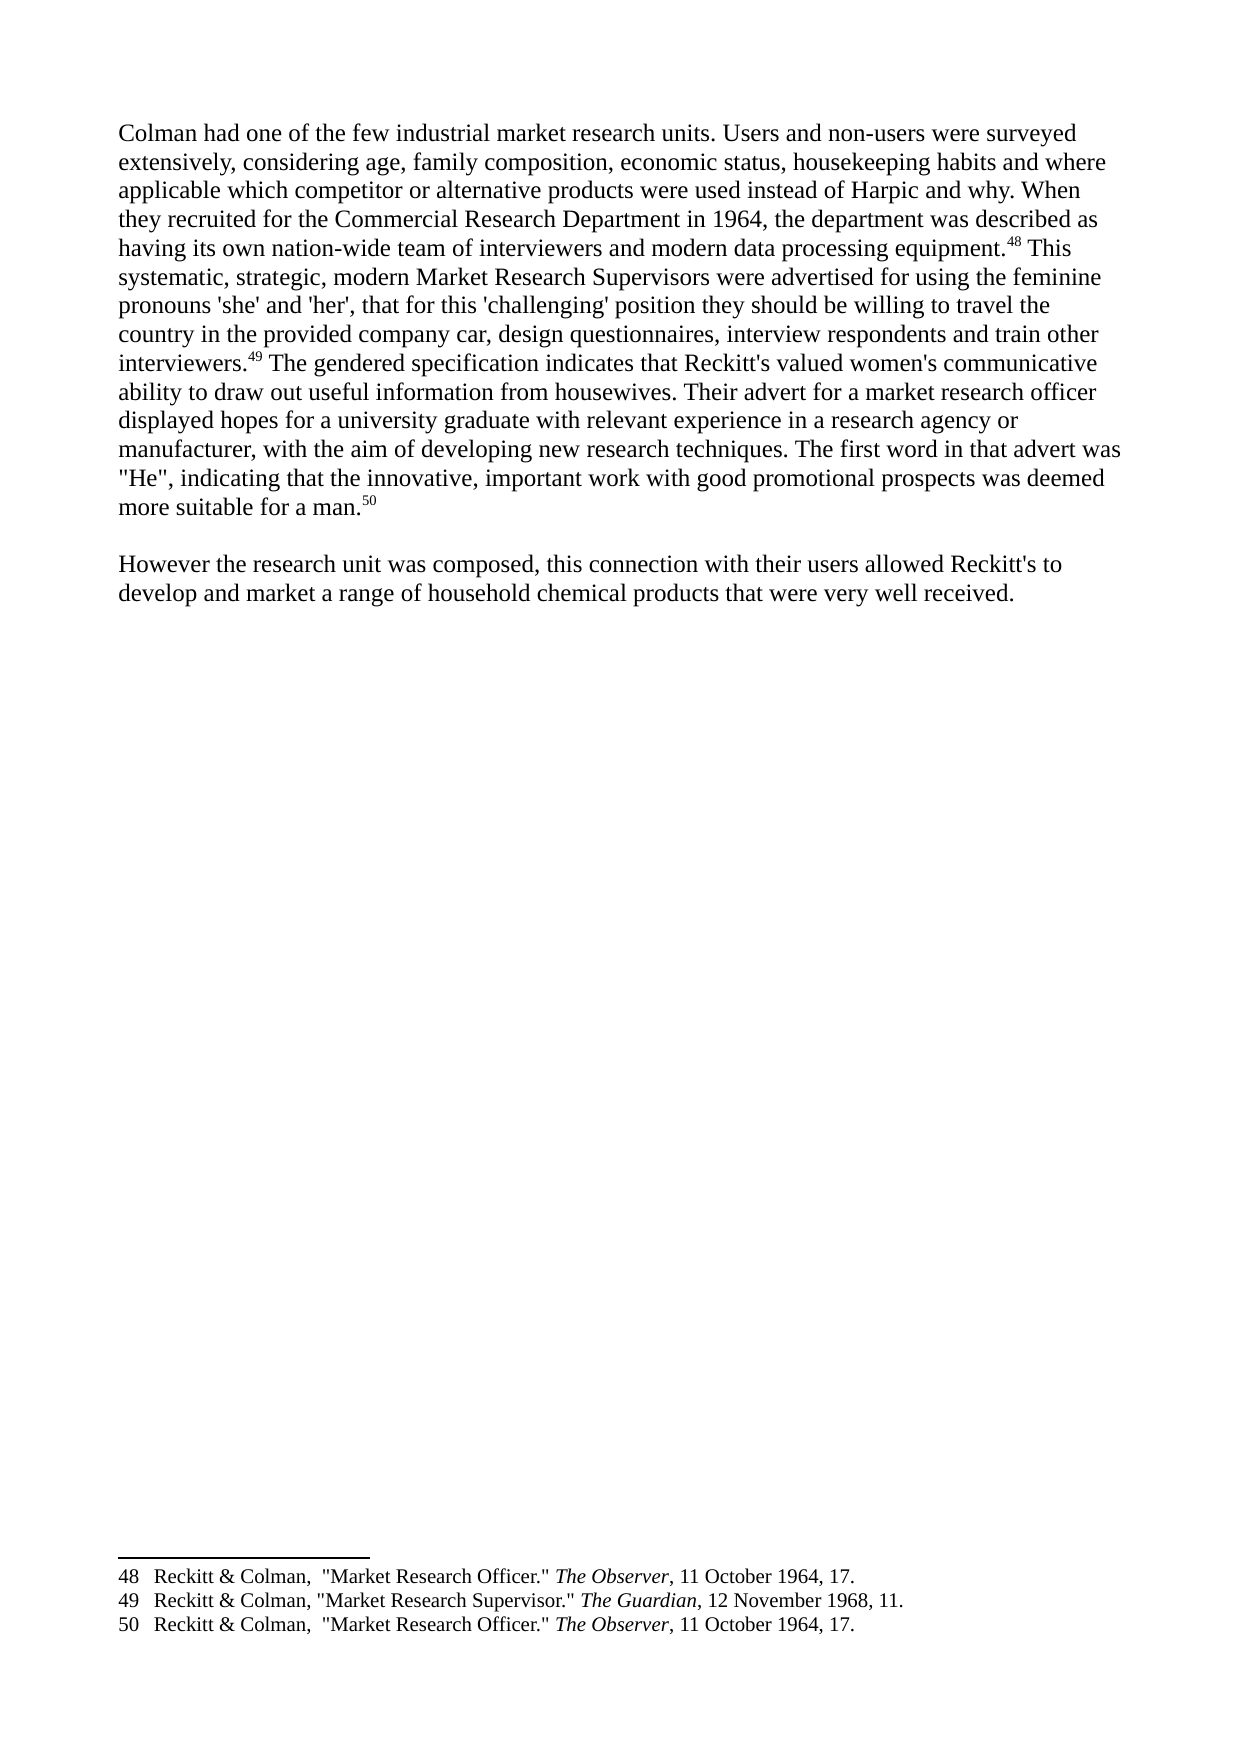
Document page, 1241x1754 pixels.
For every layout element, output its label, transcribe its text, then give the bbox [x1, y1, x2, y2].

text Reckitt & Colman, "Market Research Officer." The Observer, 11 October 1964, 17. [118, 1564, 1122, 1588]
text Reckitt & Colman, "Market Research Supervisor." The Guardian, 12 November 1968, 11. [118, 1588, 1122, 1612]
text However the research unit was composed, this connection with their users allowed Reckitt's to develop and market a range of household chemical products that were very well received. [118, 549, 1122, 607]
text Reckitt & Colman, "Market Research Officer." The Observer, 11 October 1964, 17. [118, 1612, 1122, 1636]
text Colman had one of the few industrial market research units. Users and non-users were surveyed extensively, considering age, family composition, economic status, housekeeping habits and where applicable which competitor or alternative products were used instead of Harpic and why. When they recruited for the Commercial Research Department in 1964, the department was described as having its own nation-wide team of interviewers and modern data processing equipment. This systematic, strategic, modern Market Research Supervisors were advertised for using the feminine pronouns 'she' and 'her', that for this 'challenging' position they should be willing to travel the country in the provided company car, design questionnaires, interview respondents and train other interviewers. The gendered specification indicates that Reckitt's valued women's communicative ability to draw out useful information from housewives. Their advert for a market research officer displayed hopes for a university graduate with relevant experience in a research agency or manufacturer, with the aim of developing new research techniques. The first word in that advert was "He", indicating that the innovative, important work with good promotional prospects was deemed more suitable for a man. [118, 118, 1122, 521]
